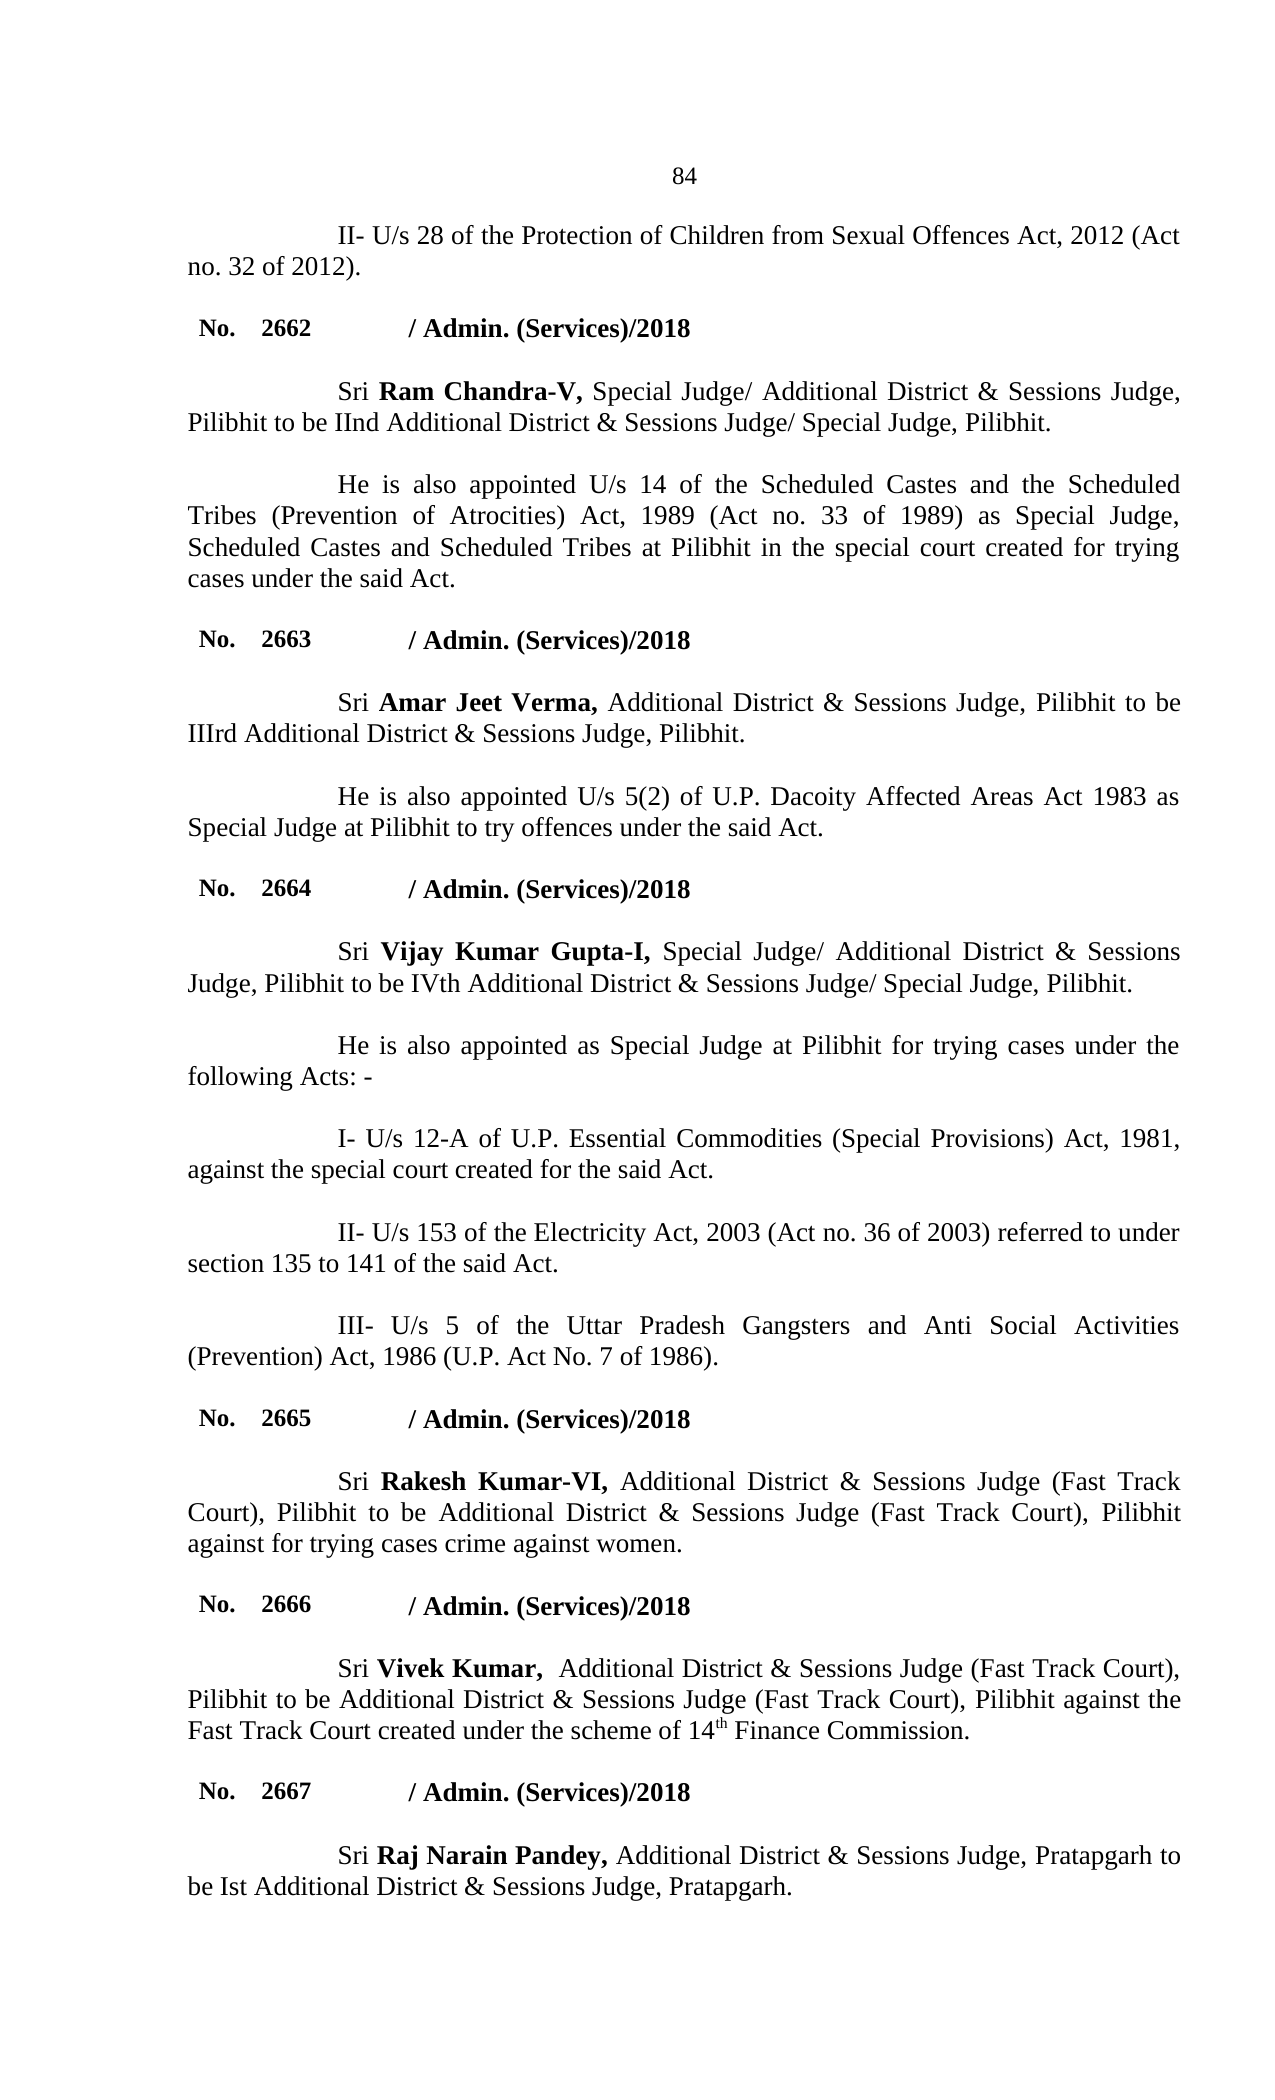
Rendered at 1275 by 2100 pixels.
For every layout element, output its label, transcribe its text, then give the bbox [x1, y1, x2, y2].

text I- U/s 12-A of U.P. Essential Commodities (Special Provisions) Act, 1981, against the special court created for the said Act. [187, 1122, 1181, 1185]
table_header [250, 313, 391, 344]
title Sri Ram Chandra-V, Special Judge/ Additional District & Sessions Judge, Pilibhit to be IInd Additional District & Sessions Judge/ Special Judge, Pilibhit. [187, 375, 1181, 437]
table_header No. [188, 313, 250, 344]
table_header No. [188, 873, 250, 904]
title Sri Raj Narain Pandey, Additional District & Sessions Judge, Pratapgarh to be Ist Additional District & Sessions Judge, Pratapgarh. [187, 1839, 1181, 1901]
title Sri Vivek Kumar, Additional District & Sessions Judge (Fast Track Court), Pilibhit to be Additional District & Sessions Judge (Fast Track Court), Pilibhit against the Fast Track Court created under the scheme of 14th Finance Commission. [187, 1652, 1181, 1745]
table_header / Admin. (Services)/2018 [391, 624, 737, 655]
table_header / Admin. (Services)/2018 [391, 1403, 737, 1434]
text III- U/s 5 of the Uttar Pradesh Gangsters and Anti Social Activities (Prevention) Act, 1986 (U.P. Act No. 7 of 1986). [187, 1309, 1181, 1372]
title Sri Amar Jeet Verma, Additional District & Sessions Judge, Pilibhit to be IIIrd Additional District & Sessions Judge, Pilibhit. [187, 686, 1181, 749]
table_header [250, 1590, 391, 1621]
table_header [250, 1776, 391, 1808]
table_header / Admin. (Services)/2018 [391, 1590, 737, 1621]
title He is also appointed U/s 5(2) of U.P. Dacoity Affected Areas Act 1983 as Special Judge at Pilibhit to try offences under the said Act. [187, 780, 1181, 842]
table_header No. [188, 1776, 250, 1808]
subtitle II- U/s 153 of the Electricity Act, 2003 (Act no. 36 of 2003) referred to under section 135 to 141 of the said Act. [187, 1216, 1181, 1278]
table_header / Admin. (Services)/2018 [391, 1776, 737, 1808]
title Sri Vijay Kumar Gupta-I, Special Judge/ Additional District & Sessions Judge, Pilibhit to be IVth Additional District & Sessions Judge/ Special Judge, Pilibhit. [187, 936, 1181, 998]
table_header / Admin. (Services)/2018 [391, 313, 737, 344]
table_header [250, 1403, 391, 1434]
table_header No. [188, 624, 250, 655]
title He is also appointed as Special Judge at Pilibhit for trying cases under the following Acts: - [187, 1029, 1181, 1091]
table_header No. [188, 1403, 250, 1434]
table_header [250, 873, 391, 904]
table_header / Admin. (Services)/2018 [391, 873, 737, 904]
table_header No. [188, 1590, 250, 1621]
table_header [250, 624, 391, 655]
title Sri Rakesh Kumar-VI, Additional District & Sessions Judge (Fast Track Court), Pilibhit to be Additional District & Sessions Judge (Fast Track Court), Pilibhit against for trying cases crime against women. [187, 1465, 1181, 1558]
subtitle II- U/s 28 of the Protection of Children from Sexual Offences Act, 2012 (Act no. 32 of 2012). [187, 219, 1181, 281]
title He is also appointed U/s 14 of the Scheduled Castes and the Scheduled Tribes (Prevention of Atrocities) Act, 1989 (Act no. 33 of 1989) as Special Judge, Scheduled Castes and Scheduled Tribes at Pilibhit in the special court created for trying cases under the said Act. [187, 468, 1181, 593]
